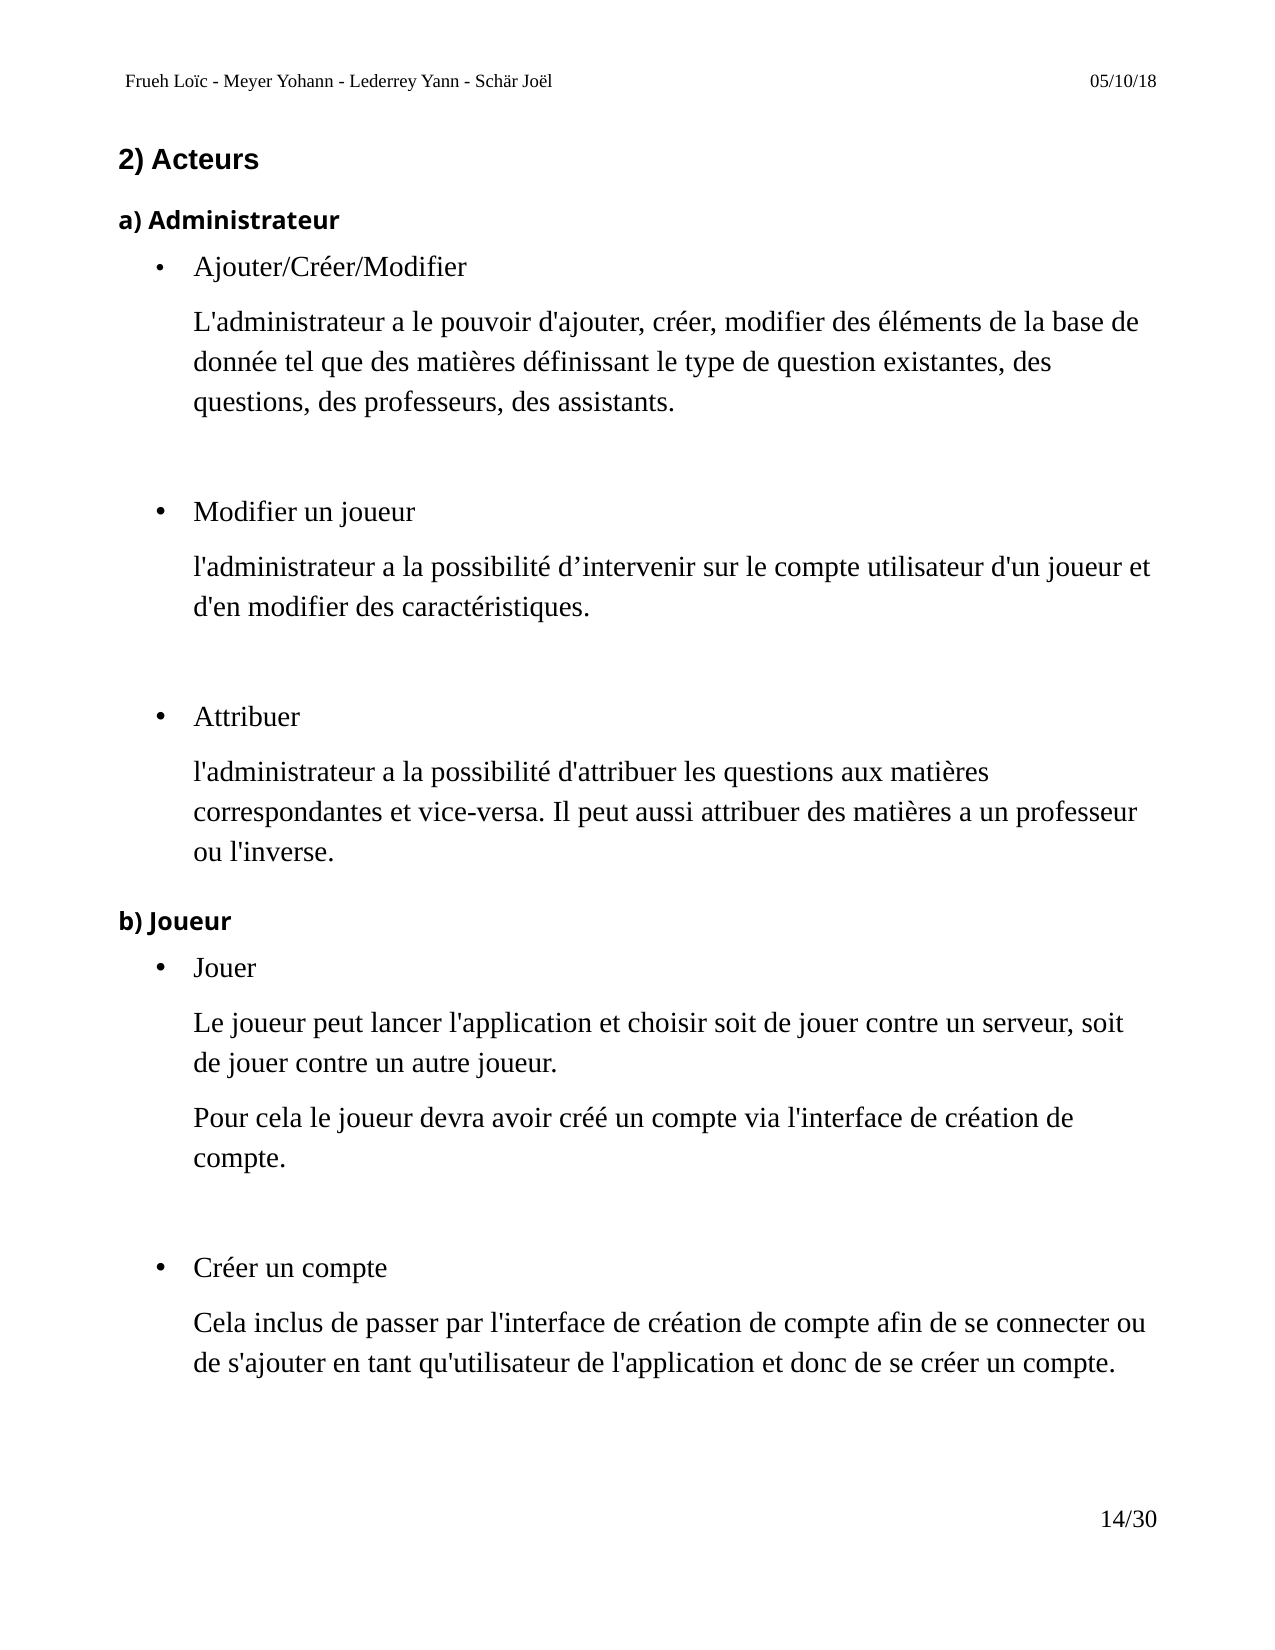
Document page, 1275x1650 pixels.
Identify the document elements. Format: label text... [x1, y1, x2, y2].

list l'administrateur a la possibilité d’intervenir sur le compte utilisateur d'un joueur et d'en modifier des caractéristiques. [156, 549, 1157, 623]
subtitle 2) Acteurs [118, 142, 1157, 176]
list Attribuer [156, 699, 1157, 732]
list Le joueur peut lancer l'application et choisir soit de jouer contre un serveur, soit de jouer contre un autre joueur. [156, 1005, 1157, 1079]
list L'administrateur a le pouvoir d'ajouter, créer, modifier des éléments de la base de donnée tel que des matières définissant le type de question existantes, des questions, des professeurs, des assistants. [156, 304, 1157, 418]
list Jouer [156, 950, 1157, 984]
list Modifier un joueur [156, 494, 1157, 528]
subtitle b) Joueur [118, 903, 1157, 938]
list Ajouter/Créer/Modifier [156, 249, 1157, 283]
list Pour cela le joueur devra avoir créé un compte via l'interface de création de compte. [156, 1100, 1157, 1174]
list Créer un compte [156, 1250, 1157, 1283]
list l'administrateur a la possibilité d'attribuer les questions aux matières correspondantes et vice-versa. Il peut aussi attribuer des matières a un professeur ou l'inverse. [156, 754, 1157, 868]
list Cela inclus de passer par l'interface de création de compte afin de se connecter ou de s'ajouter en tant qu'utilisateur de l'application et donc de se créer un compte. [156, 1305, 1157, 1378]
subtitle a) Administrateur [118, 203, 1157, 237]
